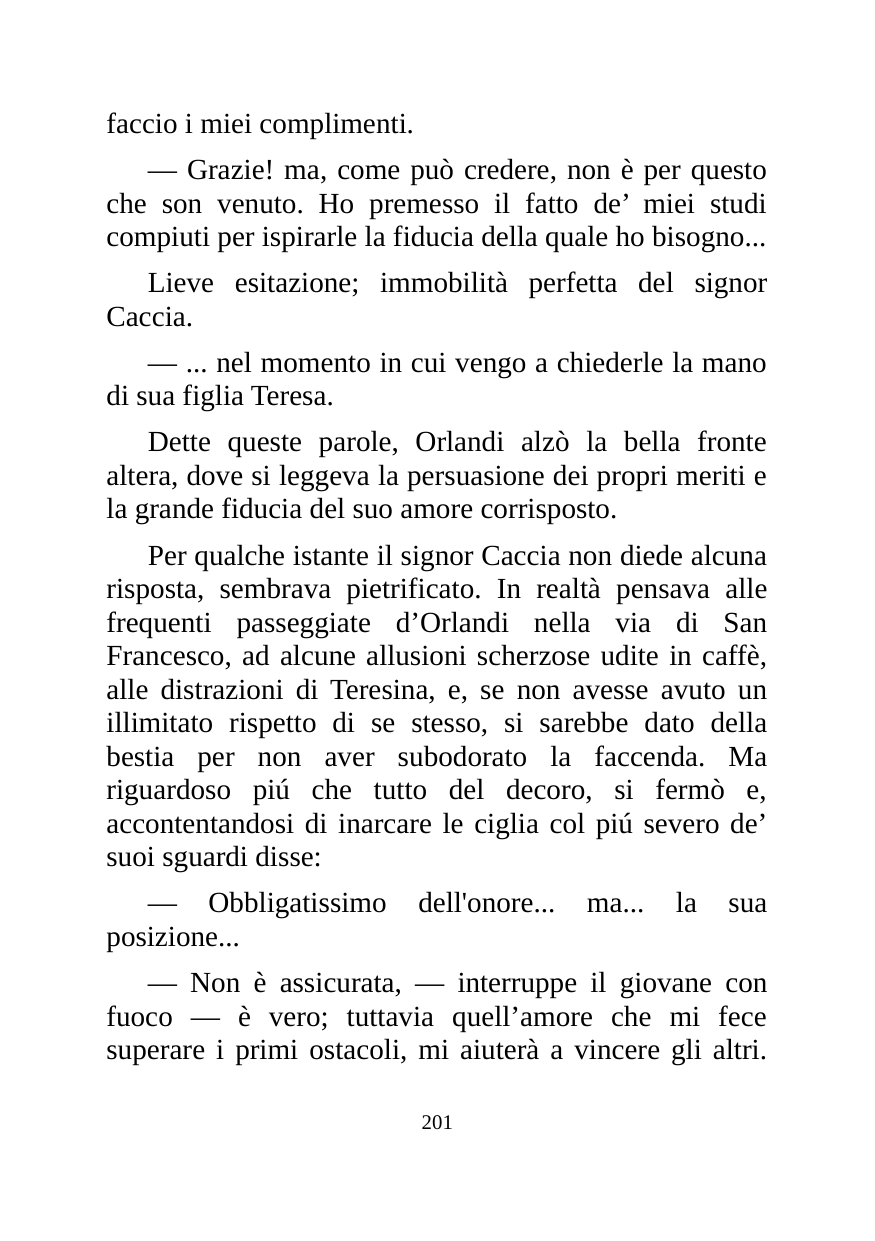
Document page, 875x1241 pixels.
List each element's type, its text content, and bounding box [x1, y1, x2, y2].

text Per qualche istante il signor Caccia non diede alcuna risposta, sembrava pietrificato. In realtà pensava alle frequenti passeggiate d’Orlandi nella via di San Francesco, ad alcune allusioni scherzose udite in caffè, alle distrazioni di Teresina, e, se non avesse avuto un illimitato rispetto di se stesso, si sarebbe dato della bestia per non aver subodorato la faccenda. Ma riguardoso piú che tutto del decoro, si fermò e, accontentandosi di inarcare le ciglia col piú severo de’ suoi sguardi disse: [106, 538, 768, 873]
text Dette queste parole, Orlandi alzò la bella fronte altera, dove si leggeva la persuasione dei propri meriti e la grande fiducia del suo amore corrisposto. [106, 424, 768, 525]
text faccio i miei complimenti. [106, 106, 768, 140]
text — Non è assicurata, — interruppe il giovane con fuoco — è vero; tuttavia quell’amore che mi fece superare i primi ostacoli, mi aiuterà a vincere gli altri. [106, 965, 768, 1066]
text Lieve esitazione; immobilità perfetta del signor Caccia. [106, 265, 768, 332]
text — Grazie! ma, come può credere, non è per questo che son venuto. Ho premesso il fatto de’ miei studi compiuti per ispirarle la fiducia della quale ho bisogno... [106, 152, 768, 253]
text — Obbligatissimo dell'onore... ma... la sua posizione... [106, 886, 768, 953]
text — ... nel momento in cui vengo a chiederle la mano di sua figlia Teresa. [106, 345, 768, 412]
